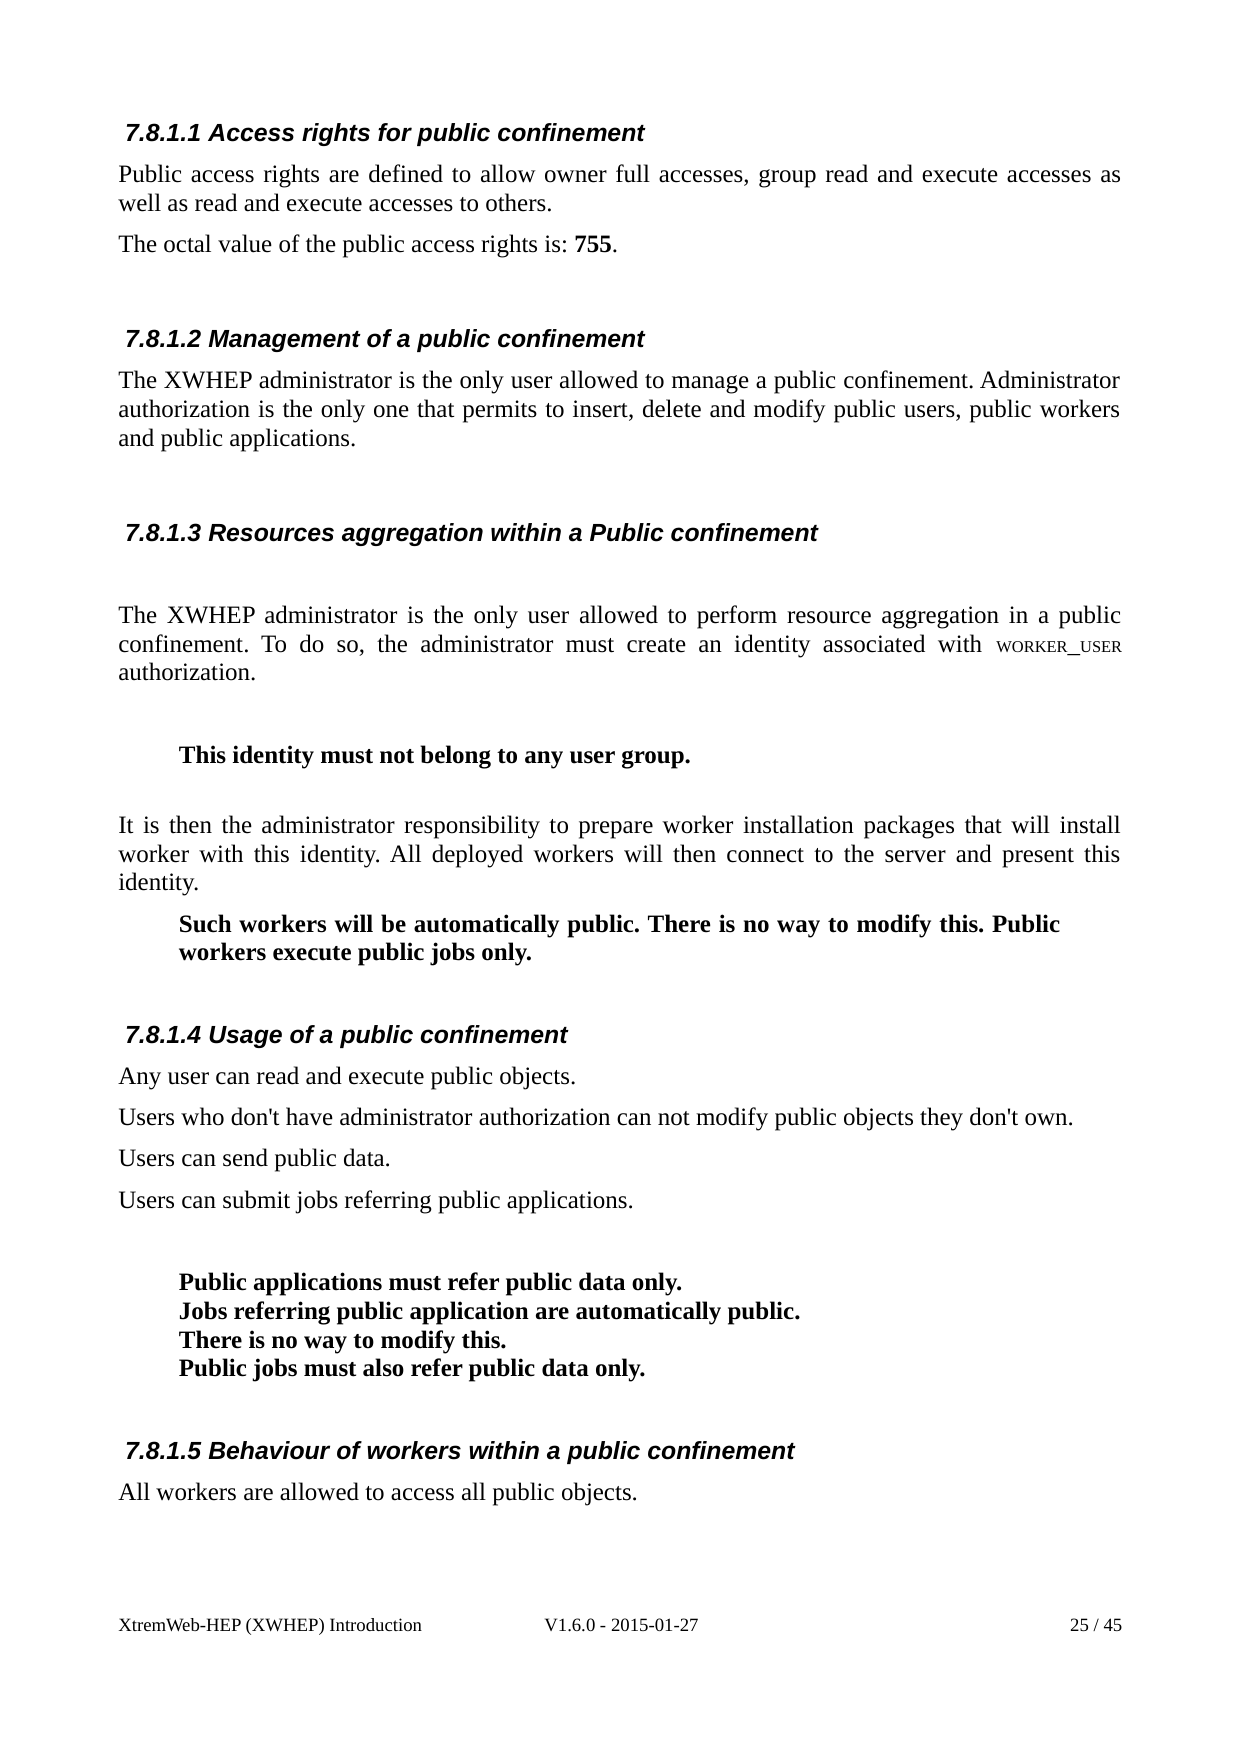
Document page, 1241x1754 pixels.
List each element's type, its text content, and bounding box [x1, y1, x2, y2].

subtitle Access rights for public confinement [118, 118, 1122, 147]
subtitle Usage of a public confinement [118, 1020, 1122, 1048]
text Such workers will be automatically public. There is no way to modify this. Public workers execute public jobs only. [179, 909, 1061, 966]
text Public applications must refer public data only. [179, 1267, 1061, 1296]
text Jobs referring public application are automatically public. [179, 1296, 1061, 1325]
text There is no way to modify this. [179, 1325, 1061, 1353]
text This identity must not belong to any user group. [179, 740, 1061, 769]
text All workers are allowed to access all public objects. [118, 1477, 1122, 1506]
text Public access rights are defined to allow owner full accesses, group read and execute accesses as well as read and execute accesses to others. [118, 159, 1122, 217]
text It is then the administrator responsibility to prepare worker installation packages that will install worker with this identity. All deployed workers will then connect to the server and present this identity. [118, 810, 1122, 896]
subtitle Behaviour of workers within a public confinement [118, 1436, 1122, 1464]
text Users can send public data. [118, 1143, 1122, 1172]
text Public jobs must also refer public data only. [179, 1353, 1061, 1382]
text Users who don't have administrator authorization can not modify public objects they don't own. [118, 1102, 1122, 1131]
text Any user can read and execute public objects. [118, 1061, 1122, 1090]
subtitle Management of a public confinement [118, 324, 1122, 353]
text The XWHEP administrator is the only user allowed to perform resource aggregation in a public confinement. To do so, the administrator must create an identity associated with worker_user authorization. [118, 600, 1122, 686]
text Users can submit jobs referring public applications. [118, 1185, 1122, 1213]
text The octal value of the public access rights is: 755. [118, 229, 1122, 258]
text The XWHEP administrator is the only user allowed to manage a public confinement. Administrator authorization is the only one that permits to insert, delete and modify public users, public workers and public applications. [118, 365, 1122, 451]
subtitle Resources aggregation within a Public confinement [118, 518, 1122, 546]
